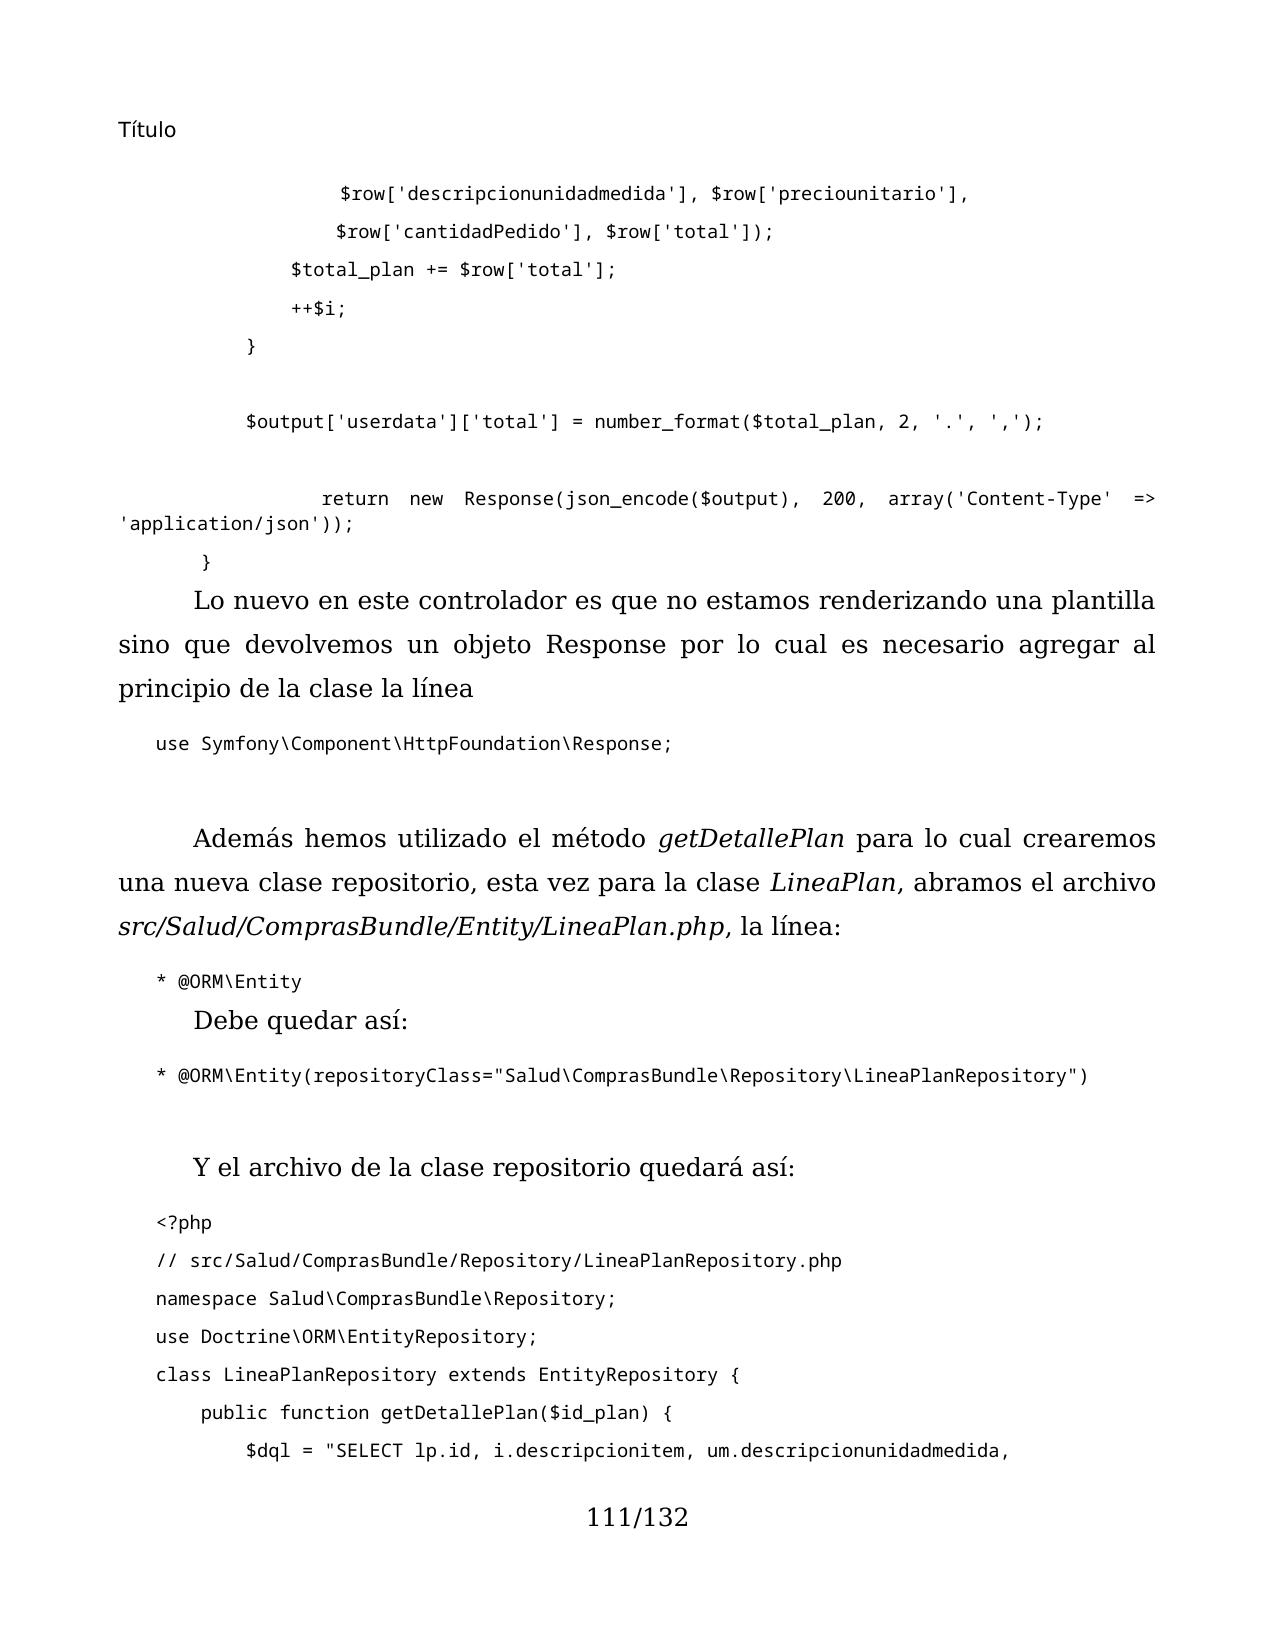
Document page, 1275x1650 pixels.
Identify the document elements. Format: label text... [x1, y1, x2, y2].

text return new Response(json_encode($output), 200, array('Content-Type' => 'application/json')); [118, 485, 1157, 536]
text <?php [118, 1209, 1157, 1235]
text public function getDetallePlan($id_plan) { [118, 1399, 1157, 1425]
text * @ORM\Entity [118, 968, 1157, 994]
text class LineaPlanRepository extends EntityRepository { [118, 1361, 1157, 1387]
text use Symfony\Component\HttpFoundation\Response; [118, 730, 1157, 756]
text use Doctrine\ORM\EntityRepository; [118, 1323, 1157, 1349]
text Además hemos utilizado el método getDetallePlan para lo cual crearemos una nueva clase repositorio, esta vez para la clase LineaPlan, abramos el archivo src/Salud/ComprasBundle/Entity/LineaPlan.php, la línea: [118, 824, 1157, 941]
text $row['cantidadPedido'], $row['total']); [118, 219, 1157, 244]
text ++$i; [118, 295, 1157, 320]
text namespace Salud\ComprasBundle\Repository; [118, 1285, 1157, 1311]
text Lo nuevo en este controlador es que no estamos renderizando una plantilla sino que devolvemos un objeto Response por lo cual es necesario agregar al principio de la clase la línea [118, 586, 1157, 703]
text $row['descripcionunidadmedida'], $row['preciounitario'], [118, 181, 1157, 206]
text Y el archivo de la clase repositorio quedará así: [118, 1153, 1157, 1182]
text $total_plan += $row['total']; [118, 257, 1157, 282]
text * @ORM\Entity(repositoryClass="Salud\ComprasBundle\Repository\LineaPlanRepository") [118, 1062, 1157, 1088]
text Debe quedar así: [118, 1006, 1157, 1035]
text $output['userdata']['total'] = number_format($total_plan, 2, '.', ','); [118, 409, 1157, 434]
text } [118, 548, 1157, 574]
text } [118, 333, 1157, 358]
text $dql = "SELECT lp.id, i.descripcionitem, um.descripcionunidadmedida, [118, 1437, 1157, 1463]
text // src/Salud/ComprasBundle/Repository/LineaPlanRepository.php [118, 1247, 1157, 1273]
